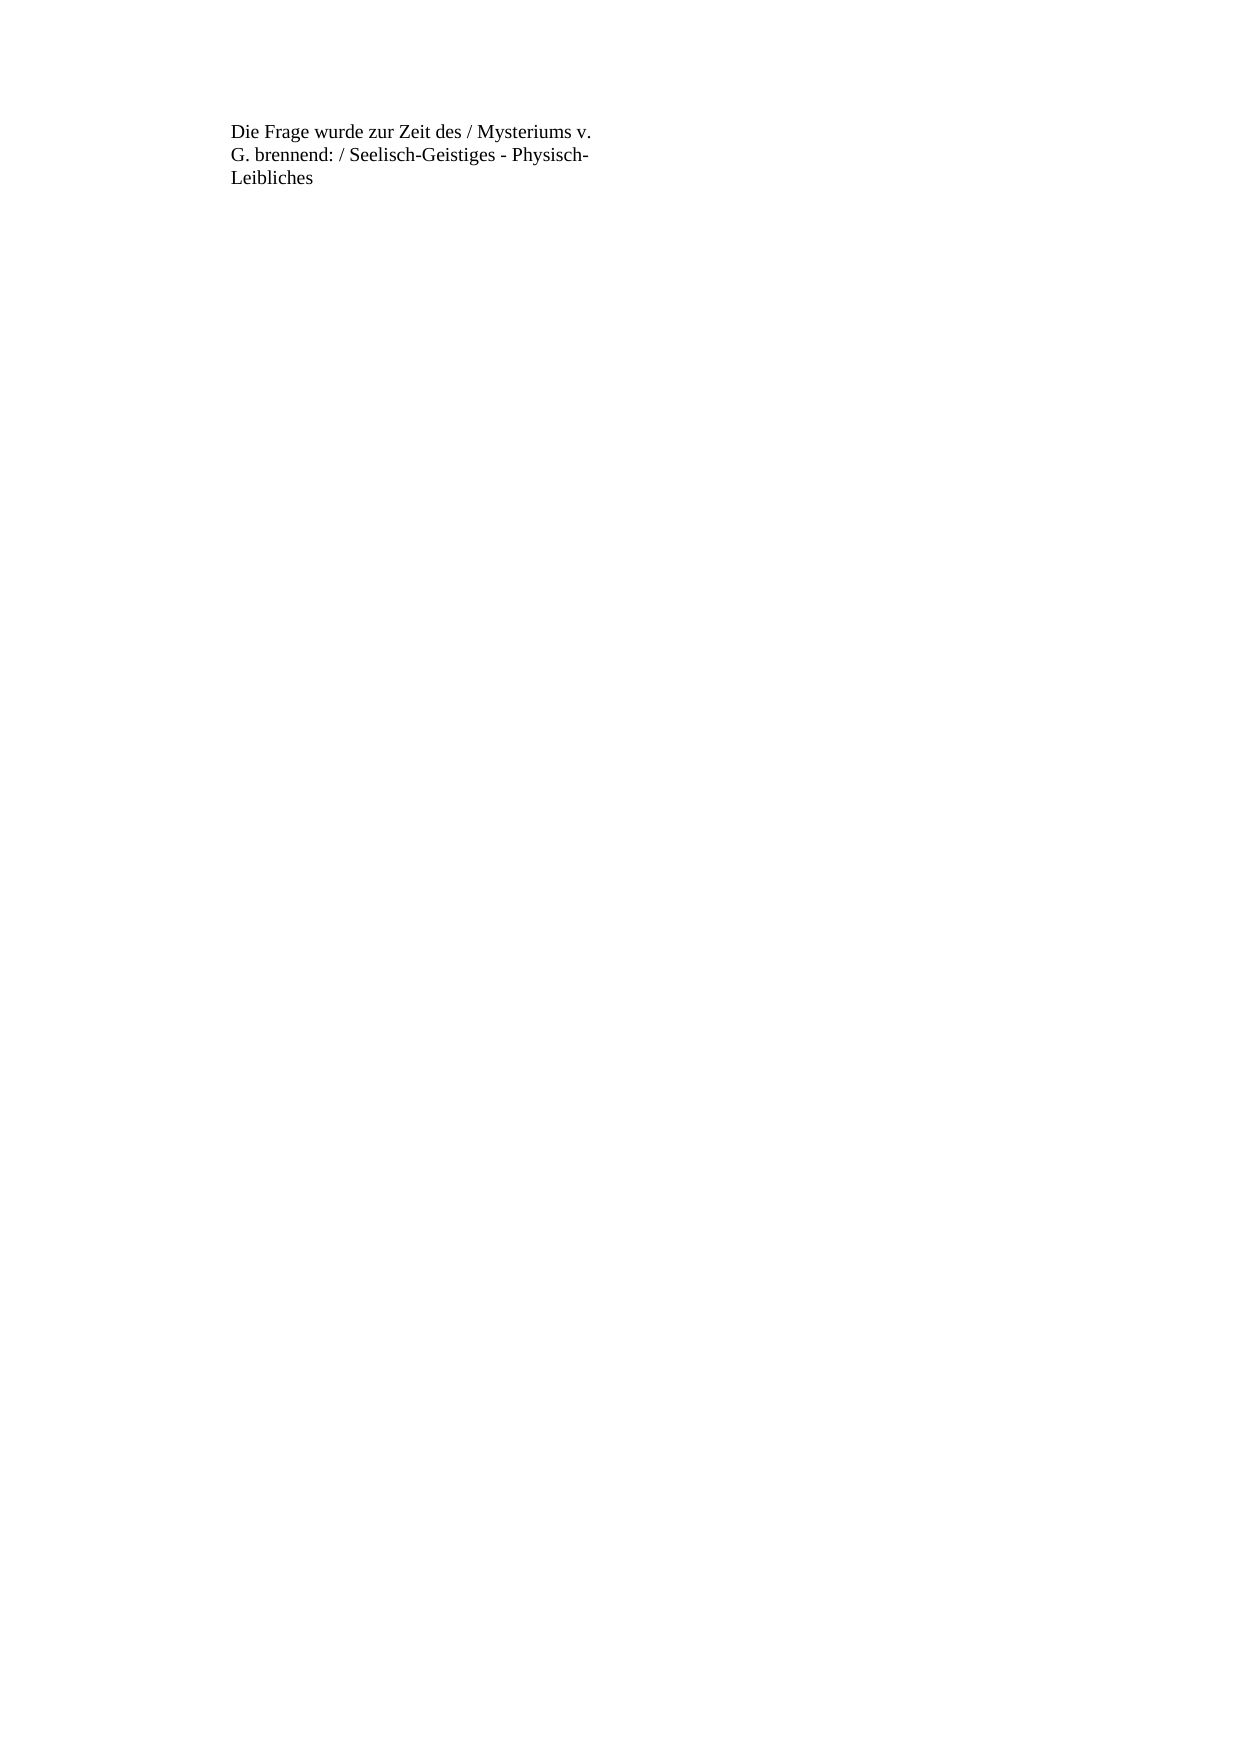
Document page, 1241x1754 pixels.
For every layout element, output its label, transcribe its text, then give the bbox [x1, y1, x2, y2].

text Die Frage wurde zur Zeit des / Mysteriums v. G. brennend: / Seelisch-Geistiges - Physisch-Leibliches [231, 121, 609, 189]
